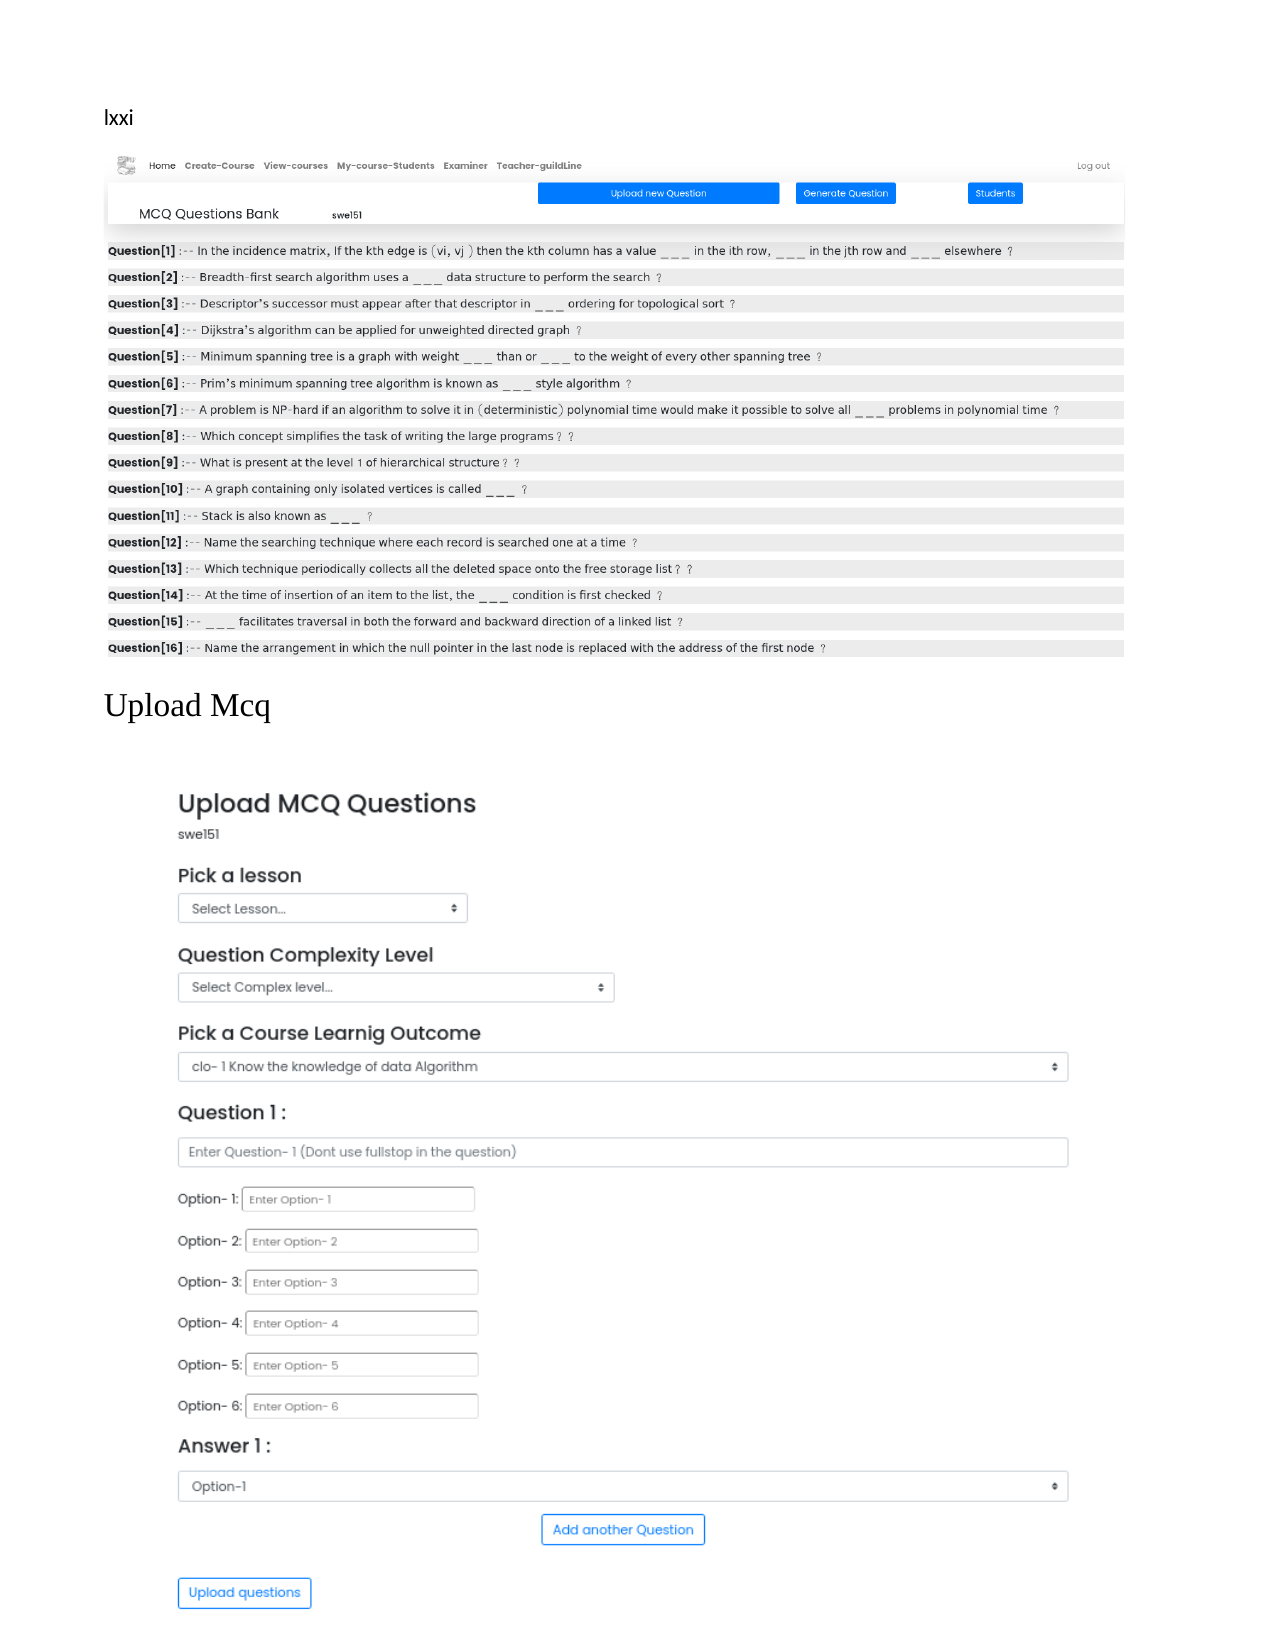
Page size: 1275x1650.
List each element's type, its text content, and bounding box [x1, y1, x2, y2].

picture [103, 150, 1125, 666]
text Upload Mcq [103, 666, 1125, 723]
picture [119, 774, 1141, 1650]
